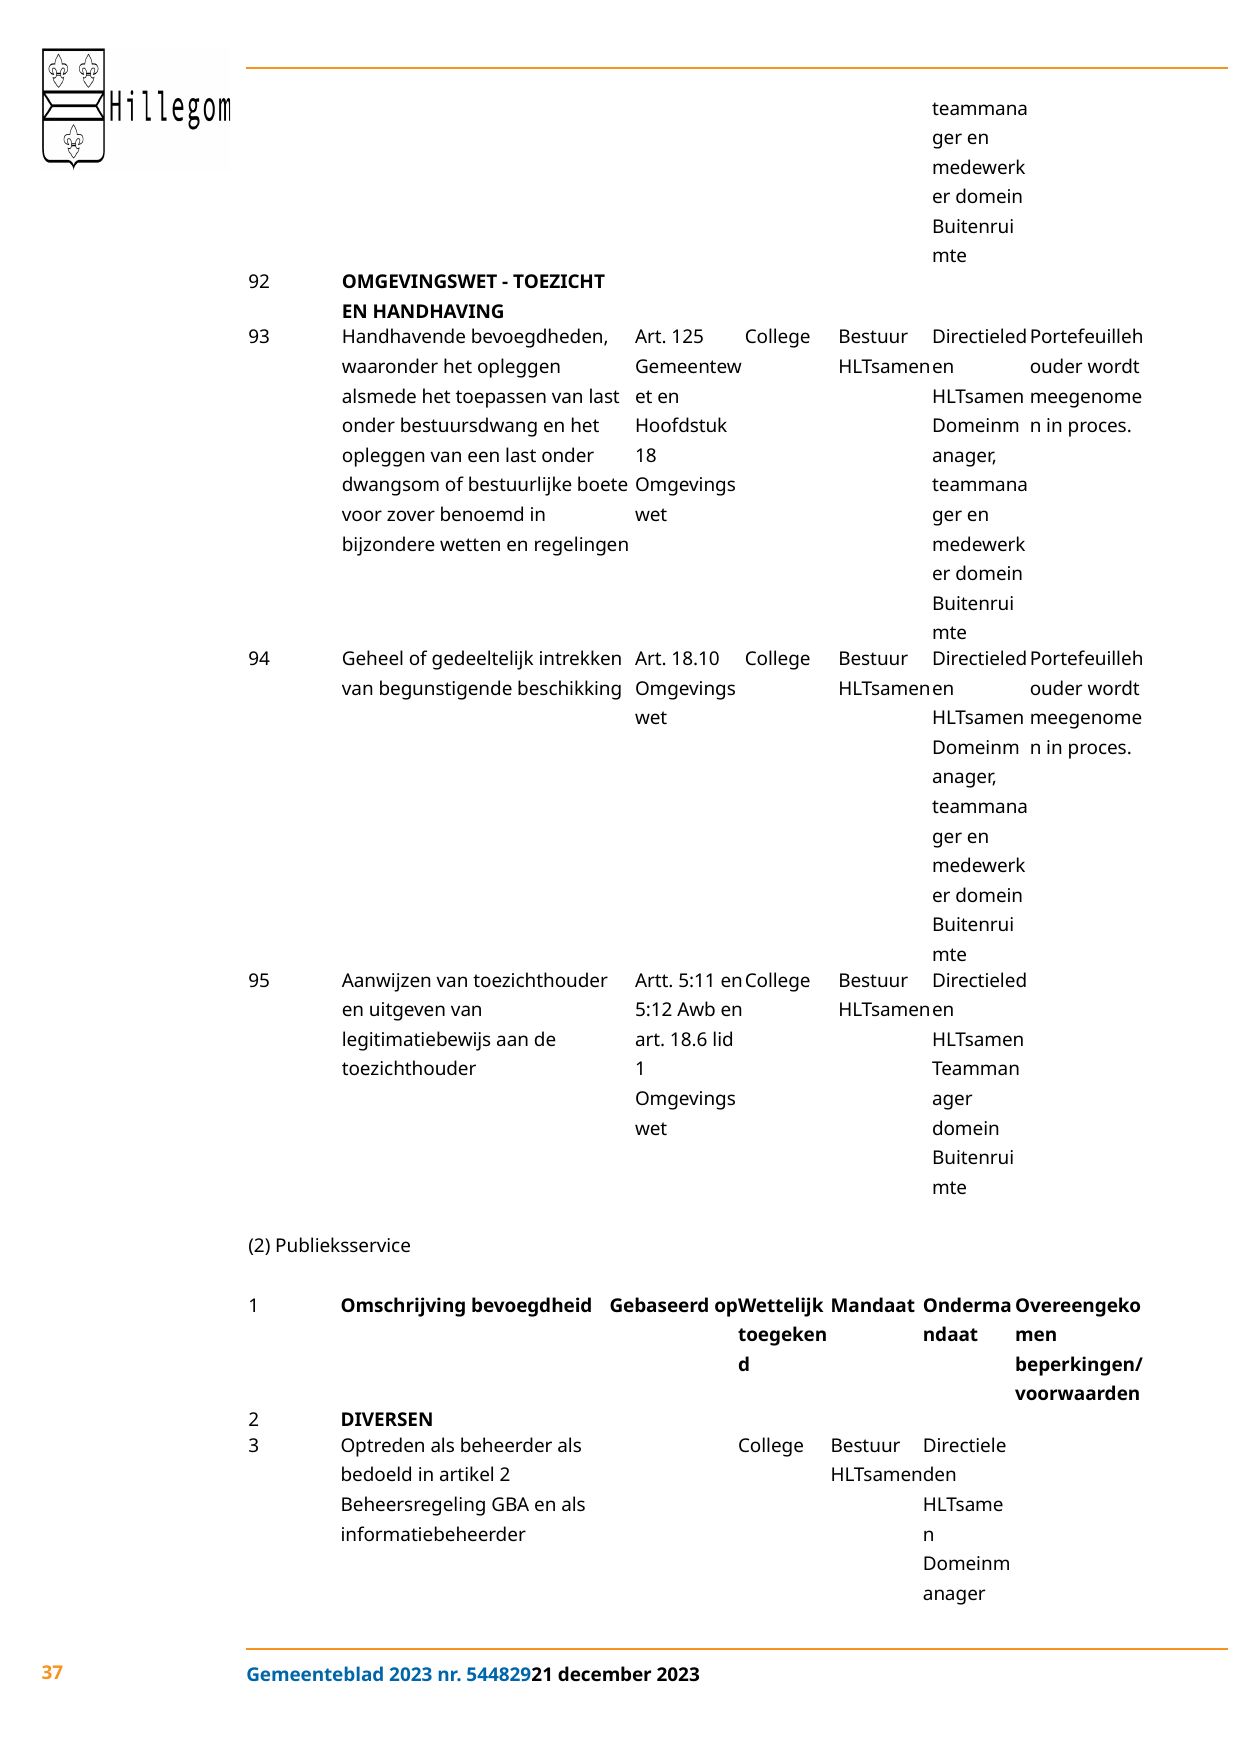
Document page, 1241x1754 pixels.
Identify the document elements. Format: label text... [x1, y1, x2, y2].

table_cell [1030, 95, 1152, 268]
table_cell Bestuur HLTsamen [838, 645, 932, 967]
table_cell 3 [248, 1432, 340, 1606]
table_cell [342, 95, 635, 268]
table_cell [745, 269, 838, 324]
table_header Gebaseerd op [609, 1292, 738, 1406]
table_cell 95 [248, 967, 342, 1200]
table_cell [609, 1432, 738, 1606]
table_header 1 [248, 1292, 340, 1406]
table_cell Bestuur HLTsamen [830, 1432, 923, 1606]
table_cell Directieleden HLTsamen Domeinmanager, teammanager en medewerker domein Buitenruimte [932, 645, 1029, 967]
picture [41, 47, 231, 172]
table_cell Art. 125 Gemeentewet en Hoofdstuk 18 Omgevingswet [635, 324, 744, 645]
table_cell Portefeuillehouder wordt meegenomen in proces. [1030, 645, 1152, 967]
table_cell College [738, 1432, 830, 1606]
table_cell 92 [248, 269, 342, 324]
table_cell Artt. 5:11 en 5:12 Awb en art. 18.6 lid 1 Omgevingswet [635, 967, 744, 1200]
table_cell [635, 95, 744, 268]
table_cell Directieleden HLTsamen Domeinmanager [923, 1432, 1015, 1606]
table_cell Art. 18.10 Omgevingswet [635, 645, 744, 967]
table_cell [830, 1406, 923, 1432]
table_header Overeengekomen beperkingen/voorwaarden [1015, 1292, 1152, 1406]
table_cell [248, 95, 342, 268]
table_cell 94 [248, 645, 342, 967]
table_header Omschrijving bevoegdheid [340, 1292, 609, 1406]
table_cell [923, 1406, 1015, 1432]
table_header Mandaat [830, 1292, 923, 1406]
table_cell College [745, 324, 838, 645]
table_cell teammanager en medewerker domein Buitenruimte [932, 95, 1029, 268]
table_cell Directieleden HLTsamen Teammanager domein Buitenruimte [932, 967, 1029, 1200]
table_cell Geheel of gedeeltelijk intrekken van begunstigende beschikking [342, 645, 635, 967]
table_cell [1030, 967, 1152, 1200]
table_cell Aanwijzen van toezichthouder en uitgeven van legitimatiebewijs aan de toezichthouder [342, 967, 635, 1200]
table_cell DIVERSEN [340, 1406, 609, 1432]
table_cell College [745, 645, 838, 967]
table_cell [838, 269, 932, 324]
text (2) Publieksservice [248, 1232, 1152, 1258]
table_cell OMGEVINGSWET - TOEZICHT EN HANDHAVING [342, 269, 635, 324]
table_cell [1015, 1406, 1152, 1432]
table_cell Directieleden HLTsamen Domeinmanager, teammanager en medewerker domein Buitenruimte [932, 324, 1029, 645]
table_cell College [745, 967, 838, 1200]
table_cell Handhavende bevoegdheden, waaronder het opleggen alsmede het toepassen van last onder bestuursdwang en het opleggen van een last onder dwangsom of bestuurlijke boete voor zover benoemd in bijzondere wetten en regelingen [342, 324, 635, 645]
table_cell [1030, 269, 1152, 324]
table_cell [635, 269, 744, 324]
table_cell [609, 1406, 738, 1432]
table_cell Bestuur HLTsamen [838, 967, 932, 1200]
table_cell 93 [248, 324, 342, 645]
table_cell 2 [248, 1406, 340, 1432]
table_cell [745, 95, 838, 268]
table_cell [1015, 1432, 1152, 1606]
table_cell Portefeuillehouder wordt meegenomen in proces. [1030, 324, 1152, 645]
table_cell [838, 95, 932, 268]
table_cell Optreden als beheerder als bedoeld in artikel 2 Beheersregeling GBA en als informatiebeheerder [340, 1432, 609, 1606]
table_header Wettelijk toegekend [738, 1292, 830, 1406]
table_header Ondermandaat [923, 1292, 1015, 1406]
table_cell [738, 1406, 830, 1432]
table_cell [932, 269, 1029, 324]
table_cell Bestuur HLTsamen [838, 324, 932, 645]
